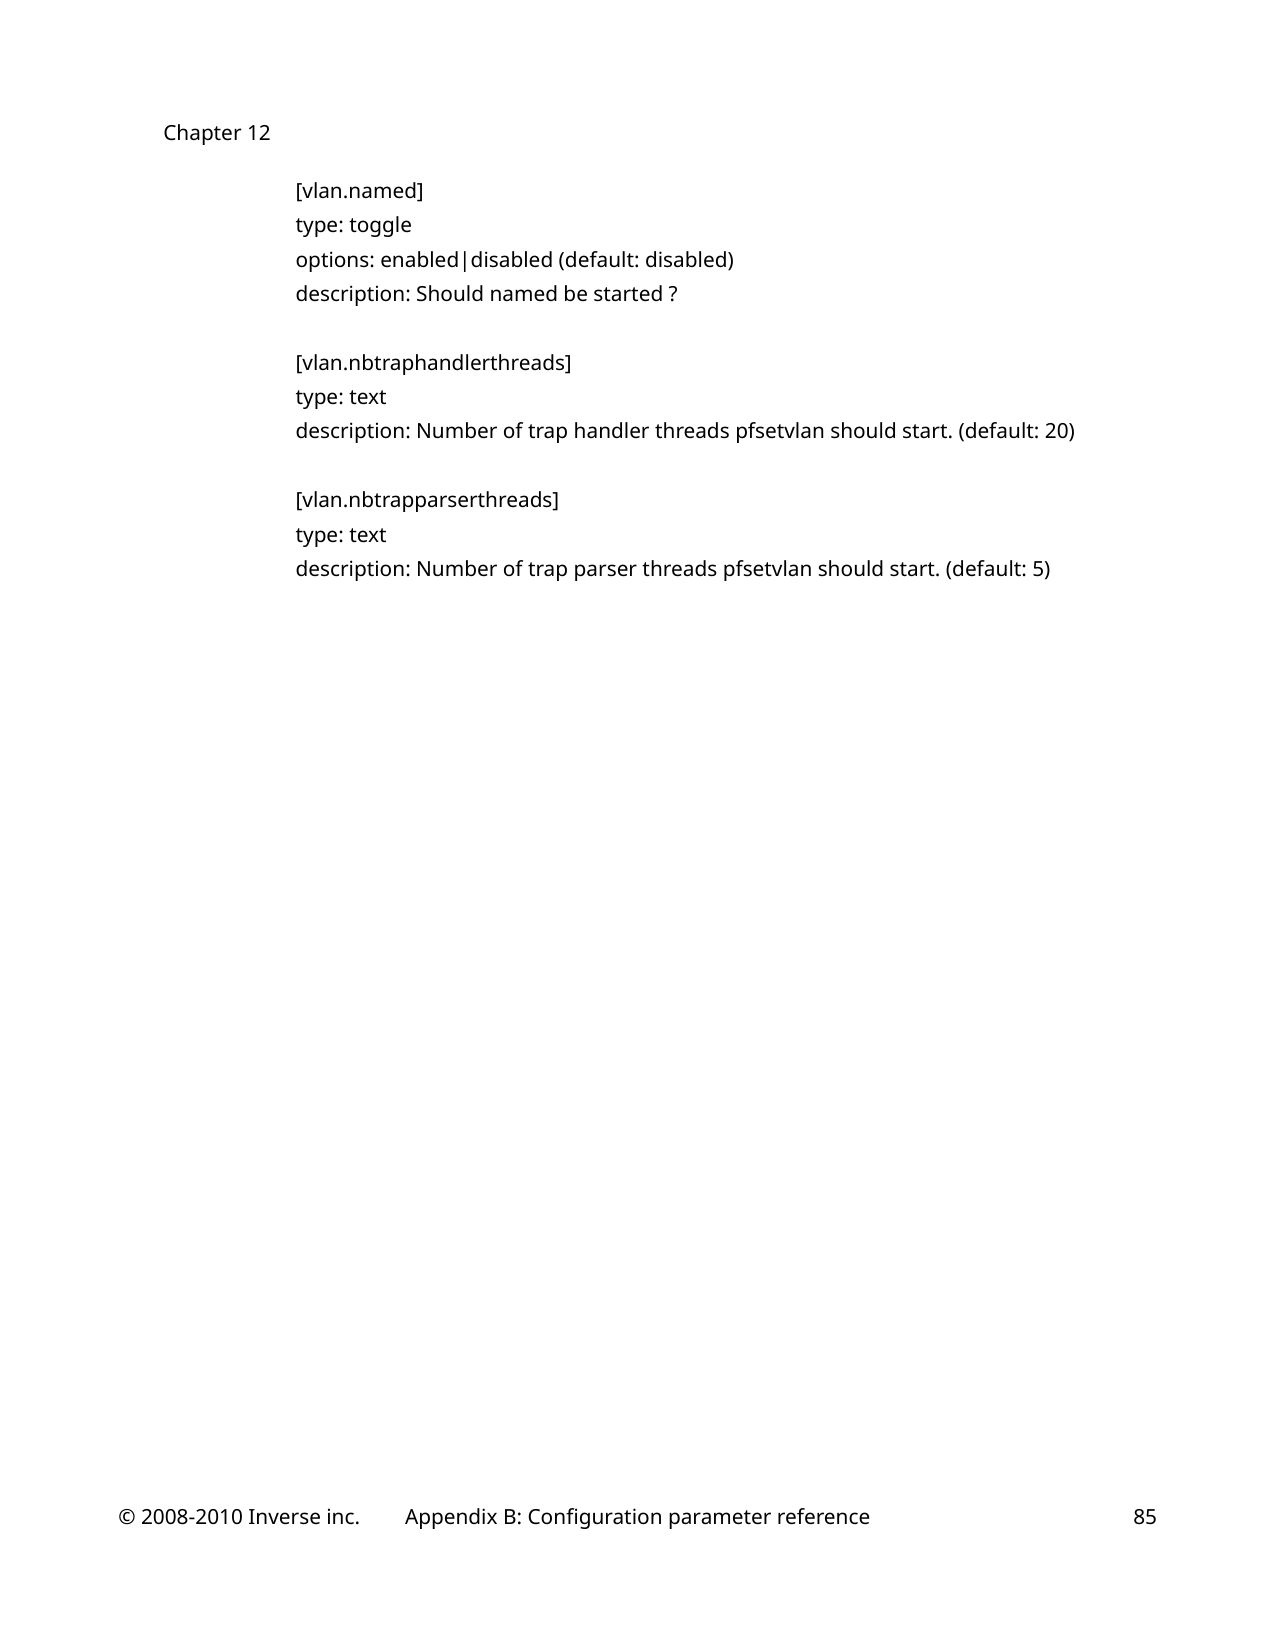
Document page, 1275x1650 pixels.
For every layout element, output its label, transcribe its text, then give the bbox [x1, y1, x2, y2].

text [vlan.nbtrapparserthreads] [295, 485, 1157, 514]
text type: text [295, 520, 1157, 548]
text [vlan.nbtraphandlerthreads] [295, 348, 1157, 376]
text type: toggle [295, 210, 1157, 239]
text description: Should named be started ? [295, 279, 1157, 308]
text options: enabled|disabled (default: disabled) [295, 245, 1157, 273]
text type: text [295, 382, 1157, 411]
text [vlan.named] [295, 176, 1157, 204]
text description: Number of trap parser threads pfsetvlan should start. (default: 5) [295, 554, 1157, 583]
text description: Number of trap handler threads pfsetvlan should start. (default: 20) [295, 417, 1157, 445]
